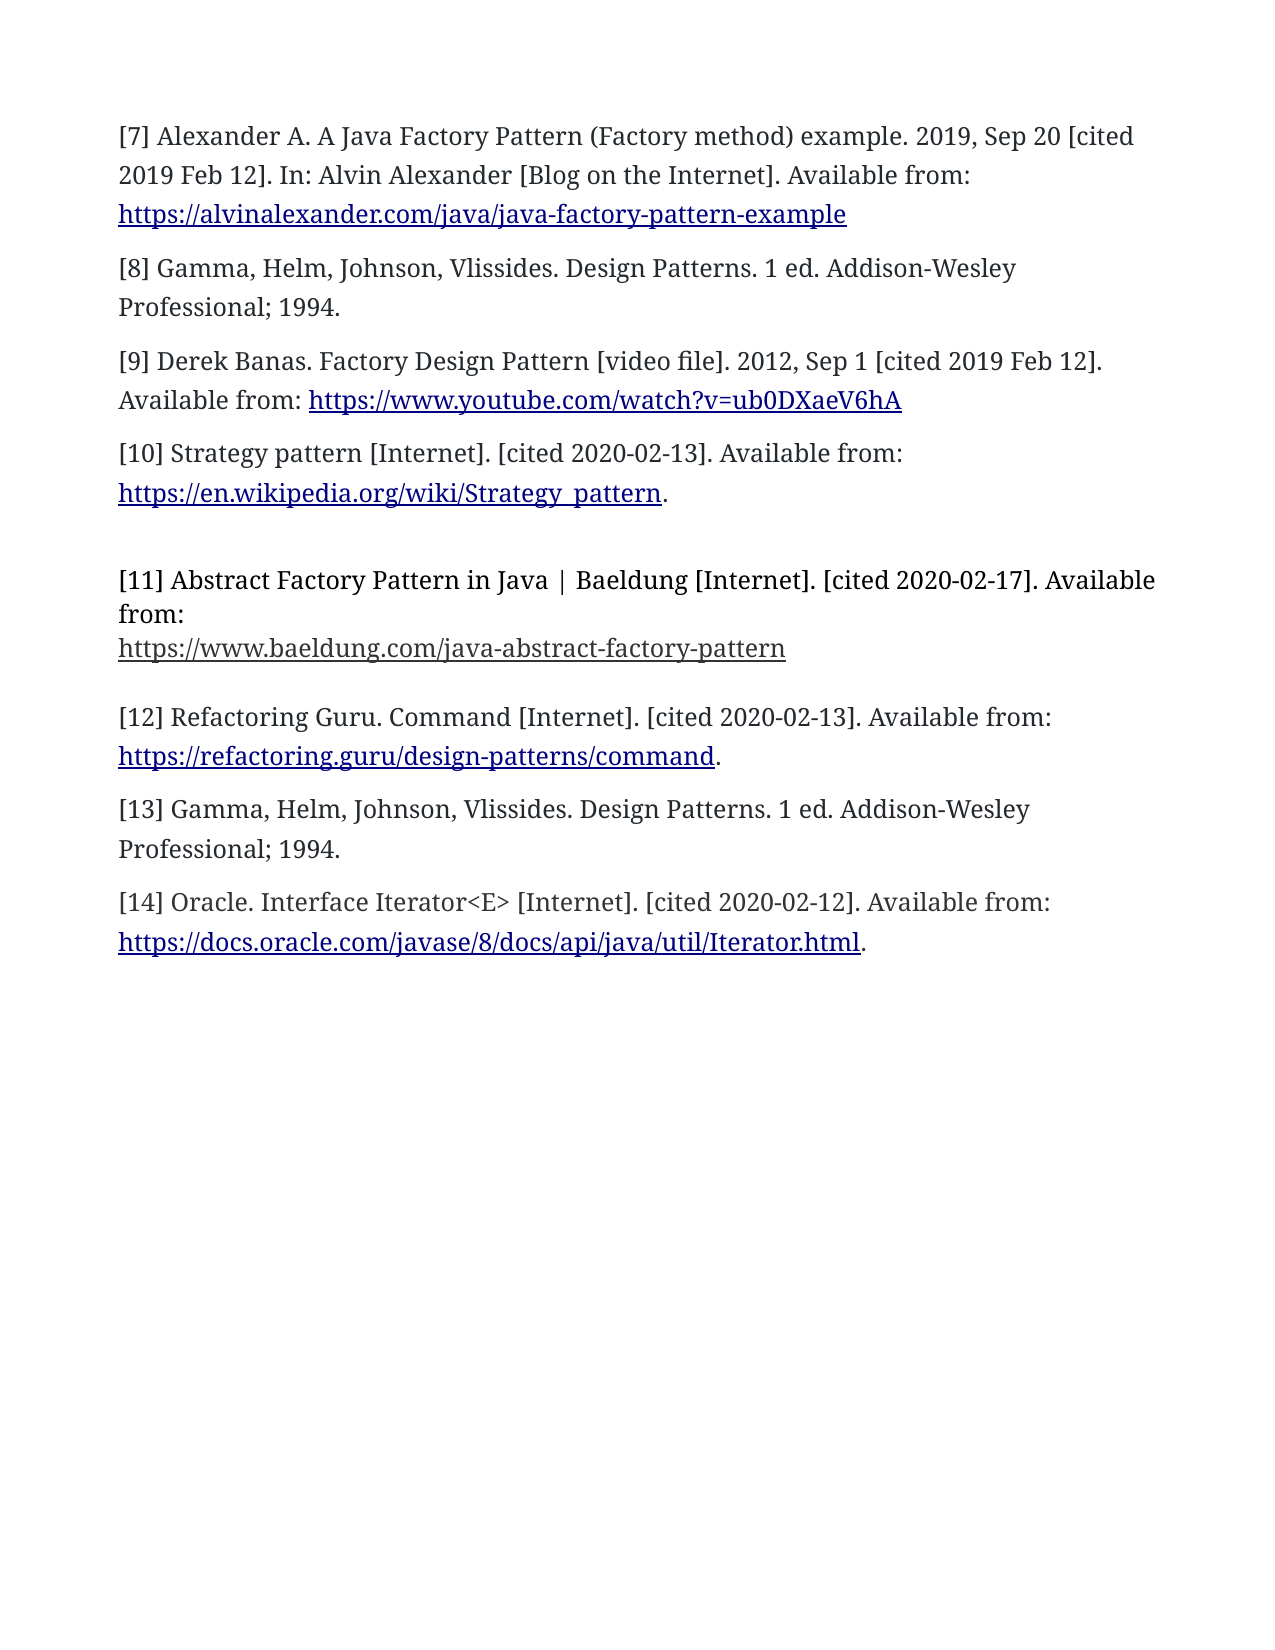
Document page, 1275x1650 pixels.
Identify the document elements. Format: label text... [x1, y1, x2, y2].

text [10] Strategy pattern [Internet]. [cited 2020-02-13]. Available from: https://en.wikipedia.org/wiki/Strategy_pattern. [118, 436, 1157, 509]
text [13] Gamma, Helm, Johnson, Vlissides. Design Patterns. 1 ed. Addison-Wesley Professional; 1994. [118, 792, 1157, 865]
text [9] Derek Banas. Factory Design Pattern [video file]. 2012, Sep 1 [cited 2019 Feb 12]. Available from: https://www.youtube.com/watch?v=ub0DXaeV6hA [118, 343, 1157, 416]
text [8] Gamma, Helm, Johnson, Vlissides. Design Patterns. 1 ed. Addison-Wesley Professional; 1994. [118, 250, 1157, 323]
text [11] Abstract Factory Pattern in Java | Baeldung [Internet]. [cited 2020-02-17]. Available from: [118, 563, 1157, 631]
text [7] Alexander A. A Java Factory Pattern (Factory method) example. 2019, Sep 20 [cited 2019 Feb 12]. In: Alvin Alexander [Blog on the Internet]. Available from: https://alvinalexander.com/java/java-factory-pattern-example [118, 118, 1157, 231]
text [12] Refactoring Guru. Command [Internet]. [cited 2020-02-13]. Available from: https://refactoring.guru/design-patterns/command. [118, 699, 1157, 772]
text [14] Oracle. Interface Iterator<E> [Internet]. [cited 2020-02-12]. Available from: https://docs.oracle.com/javase/8/docs/api/java/util/Iterator.html. [118, 885, 1157, 958]
text https://www.baeldung.com/java-abstract-factory-pattern [118, 631, 1157, 665]
